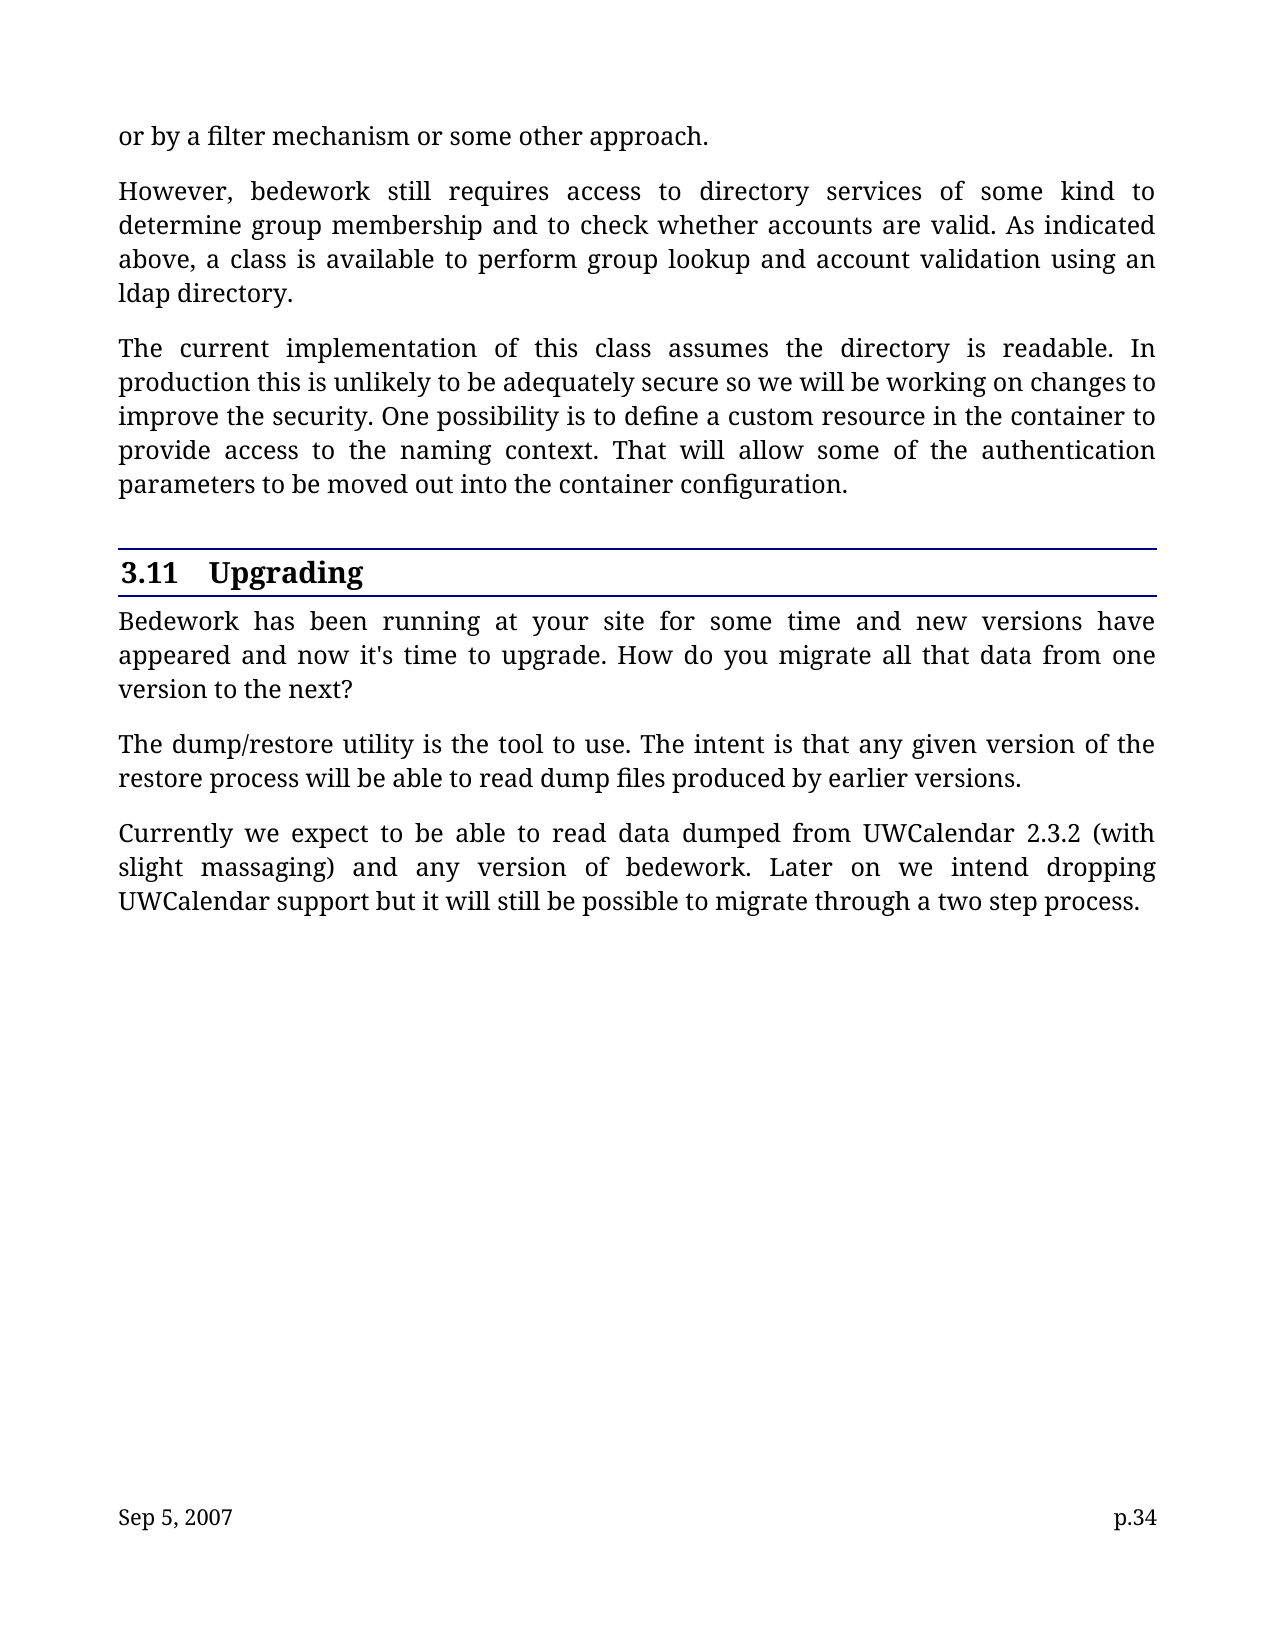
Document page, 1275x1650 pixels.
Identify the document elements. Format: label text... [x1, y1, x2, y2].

text However, bedework still requires access to directory services of some kind to determine group membership and to check whether accounts are valid. As indicated above, a class is available to perform group lookup and account validation using an ldap directory. [118, 173, 1157, 309]
text or by a filter mechanism or some other approach. [118, 118, 1157, 152]
text Bedework has been running at your site for some time and new versions have appeared and now it's time to upgrade. How do you migrate all that data from one version to the next? [118, 603, 1157, 706]
text The current implementation of this class assumes the directory is readable. In production this is unlikely to be adequately secure so we will be working on changes to improve the security. One possibility is to define a custom resource in the container to provide access to the naming context. That will allow some of the authentication parameters to be moved out into the container configuration. [118, 331, 1157, 501]
text The dump/restore utility is the tool to use. The intent is that any given version of the restore process will be able to read dump files produced by earlier versions. [118, 727, 1157, 795]
text Currently we expect to be able to read data dumped from UWCalendar 2.3.2 (with slight massaging) and any version of bedework. Later on we intend dropping UWCalendar support but it will still be possible to migrate through a two step process. [118, 816, 1157, 918]
subtitle Upgrading [118, 550, 1157, 595]
